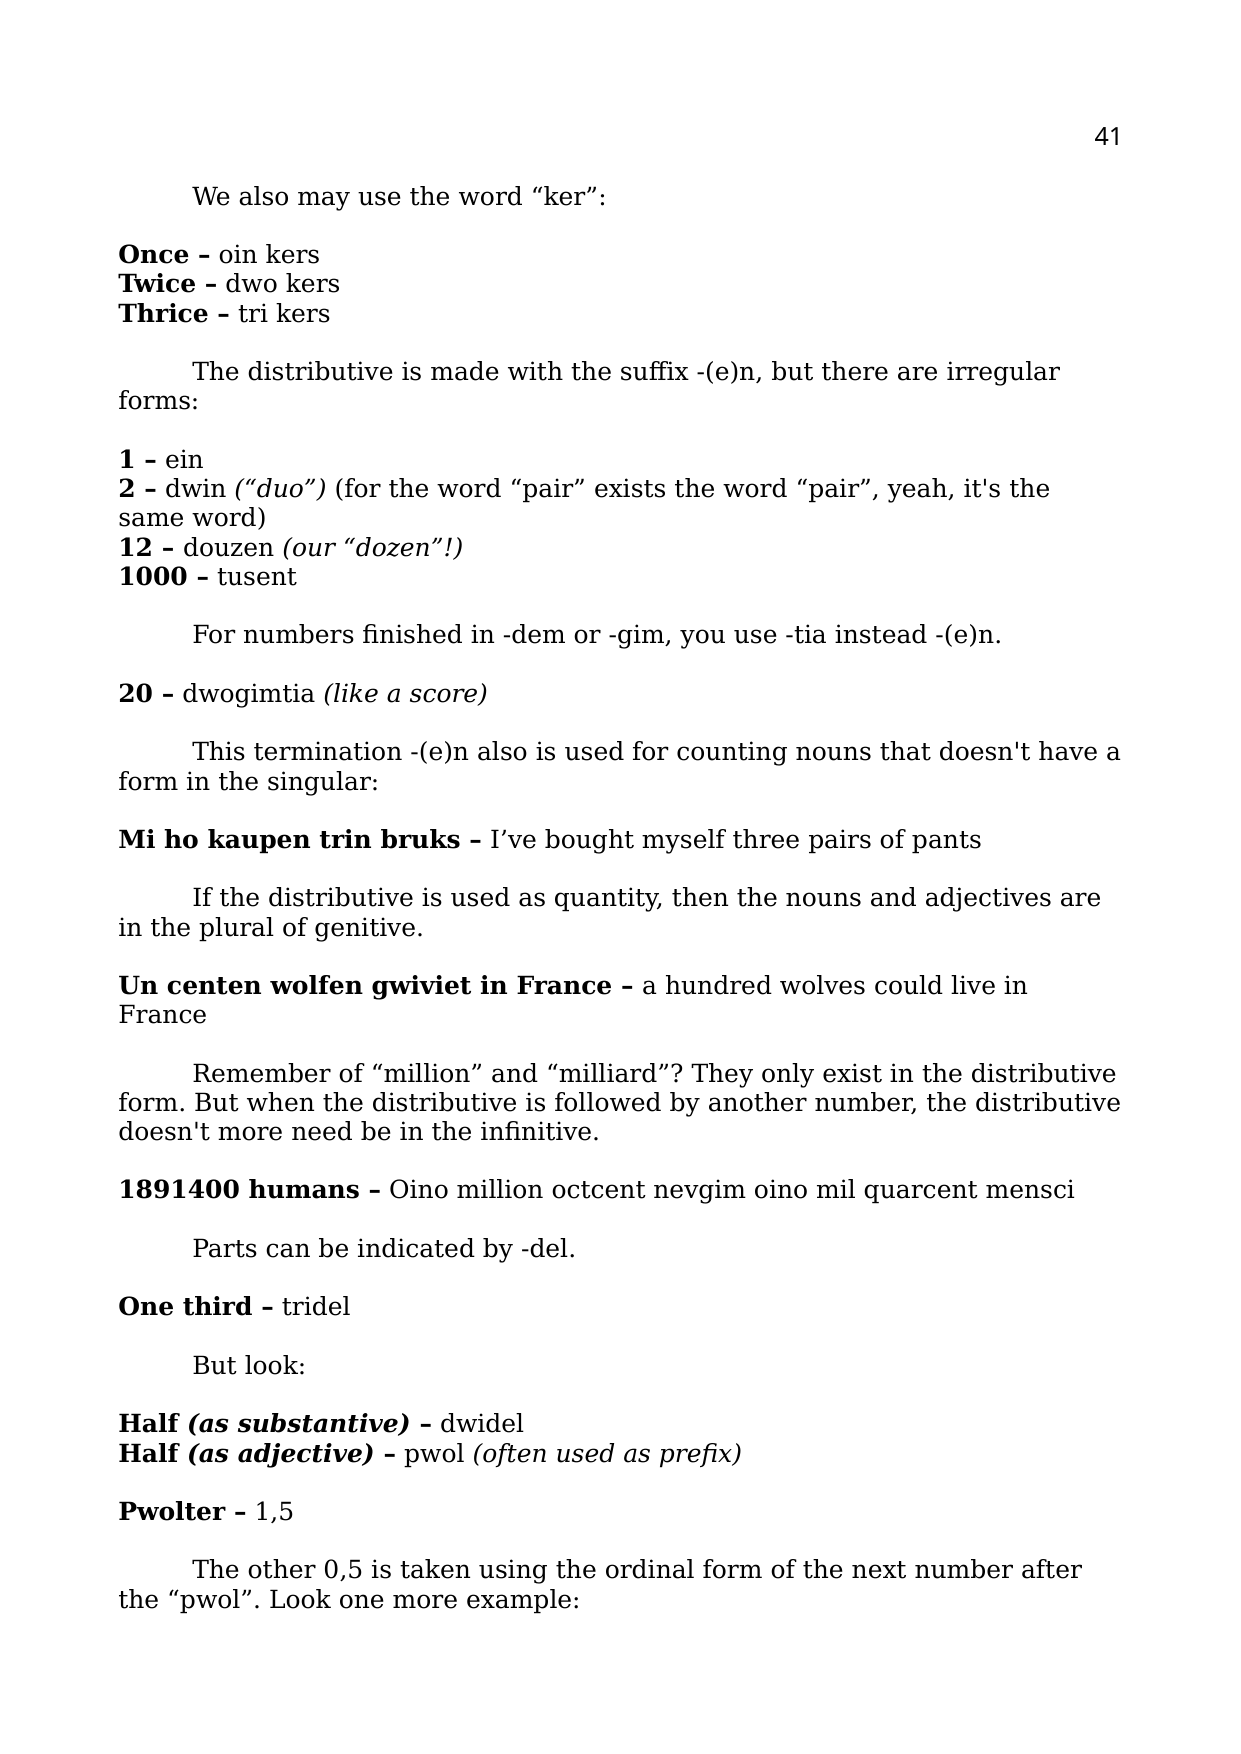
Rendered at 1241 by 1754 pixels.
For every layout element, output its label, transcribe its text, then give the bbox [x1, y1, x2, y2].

text 2 – dwin (“duo”) (for the word “pair” exists the word “pair”, yeah, it's the same word) [118, 474, 1123, 533]
text 20 – dwogimtia (like a score) [118, 679, 1123, 708]
text Remember of “million” and “milliard”? They only exist in the distributive form. But when the distributive is followed by another number, the distributive doesn't more need be in the infinitive. [118, 1059, 1123, 1146]
text One third – tridel [118, 1292, 1123, 1322]
text 1 – ein [118, 445, 1123, 474]
text For numbers finished in -dem or -gim, you use -tia instead -(e)n. [118, 621, 1123, 650]
text 1000 – tusent [118, 562, 1123, 591]
text But look: [118, 1351, 1123, 1380]
text Once – oin kers [118, 240, 1123, 269]
text Thrice – tri kers [118, 299, 1123, 328]
text Half (as substantive) – dwidel [118, 1409, 1123, 1438]
text If the distributive is used as quantity, then the nouns and adjectives are in the plural of genitive. [118, 883, 1123, 942]
text 1891400 humans – Oino million octcent nevgim oino mil quarcent mensci [118, 1175, 1123, 1205]
text Mi ho kaupen trin bruks – I’ve bought myself three pairs of pants [118, 825, 1123, 854]
text The distributive is made with the suffix -(e)n, but there are irregular forms: [118, 357, 1123, 416]
text Twice – dwo kers [118, 269, 1123, 299]
text This termination -(e)n also is used for counting nouns that doesn't have a form in the singular: [118, 737, 1123, 796]
text We also may use the word “ker”: [118, 182, 1123, 211]
text 12 – douzen (our “dozen”!) [118, 533, 1123, 562]
text Un centen wolfen gwiviet in France – a hundred wolves could live in France [118, 971, 1123, 1029]
text Pwolter – 1,5 [118, 1497, 1123, 1526]
text Half (as adjective) – pwol (often used as prefix) [118, 1438, 1123, 1468]
text Parts can be indicated by -del. [118, 1234, 1123, 1263]
text The other 0,5 is taken using the ordinal form of the next number after the “pwol”. Look one more example: [118, 1556, 1123, 1614]
